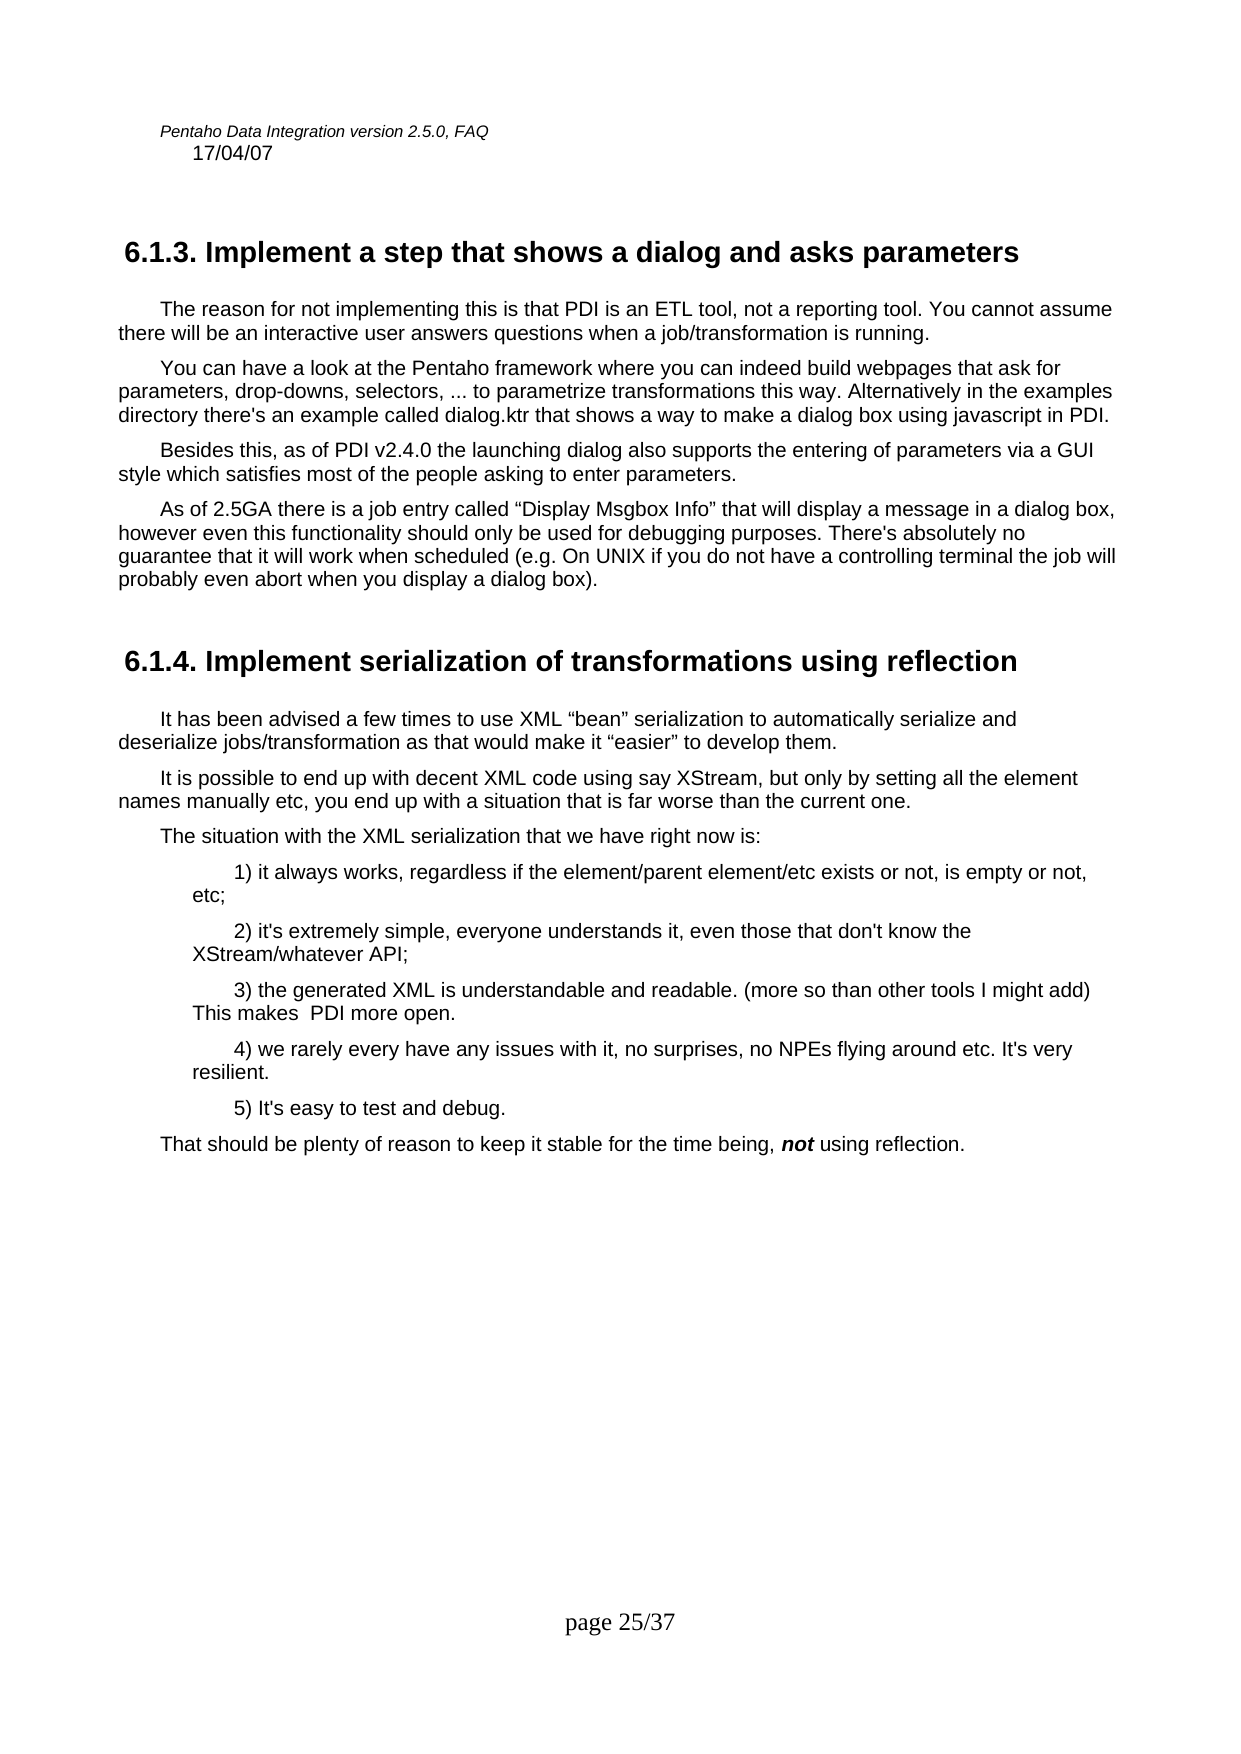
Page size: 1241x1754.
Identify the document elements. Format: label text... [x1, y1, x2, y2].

text 2) it's extremely simple, everyone understands it, even those that don't know the XStream/whatever API; [192, 920, 1122, 966]
text That should be plenty of reason to keep it stable for the time being, not using reflection. [118, 1132, 1122, 1156]
text It has been advised a few times to use XML “bean” serialization to automatically serialize and deserialize jobs/transformation as that would make it “easier” to develop them. [118, 707, 1122, 753]
text 3) the generated XML is understandable and readable. (more so than other tools I might add) This makes PDI more open. [192, 979, 1122, 1025]
subtitle Implement serialization of transformations using reflection [124, 645, 1122, 678]
text The reason for not implementing this is that PDI is an ETL tool, not a reporting tool. You cannot assume there will be an interactive user answers questions when a job/transformation is running. [118, 298, 1122, 344]
text The situation with the XML serialization that we have right now is: [118, 825, 1122, 848]
text It is possible to end up with decent XML code using say XStream, but only by setting all the element names manually etc, you end up with a situation that is far worse than the current one. [118, 766, 1122, 812]
text 4) we rarely every have any issues with it, no surprises, no NPEs flying around etc. It's very resilient. [192, 1038, 1122, 1084]
text 5) It's easy to test and debug. [192, 1097, 1122, 1120]
text As of 2.5GA there is a job entry called “Display Msgbox Info” that will display a message in a dialog box, however even this functionality should only be used for debugging purposes. There's absolutely no guarantee that it will work when scheduled (e.g. On UNIX if you do not have a controlling terminal the job will probably even abort when you display a dialog box). [118, 498, 1122, 591]
text You can have a look at the Pentaho framework where you can indeed build webpages that ask for parameters, drop-downs, selectors, ... to parametrize transformations this way. Alternatively in the examples directory there's an example called dialog.ktr that shows a way to make a dialog box using javascript in PDI. [118, 357, 1122, 426]
text Besides this, as of PDI v2.4.0 the launching dialog also supports the entering of parameters via a GUI style which satisfies most of the people asking to enter parameters. [118, 439, 1122, 485]
text 1) it always works, regardless if the element/parent element/etc exists or not, is empty or not, etc; [192, 861, 1122, 907]
subtitle Implement a step that shows a dialog and asks parameters [124, 236, 1122, 268]
